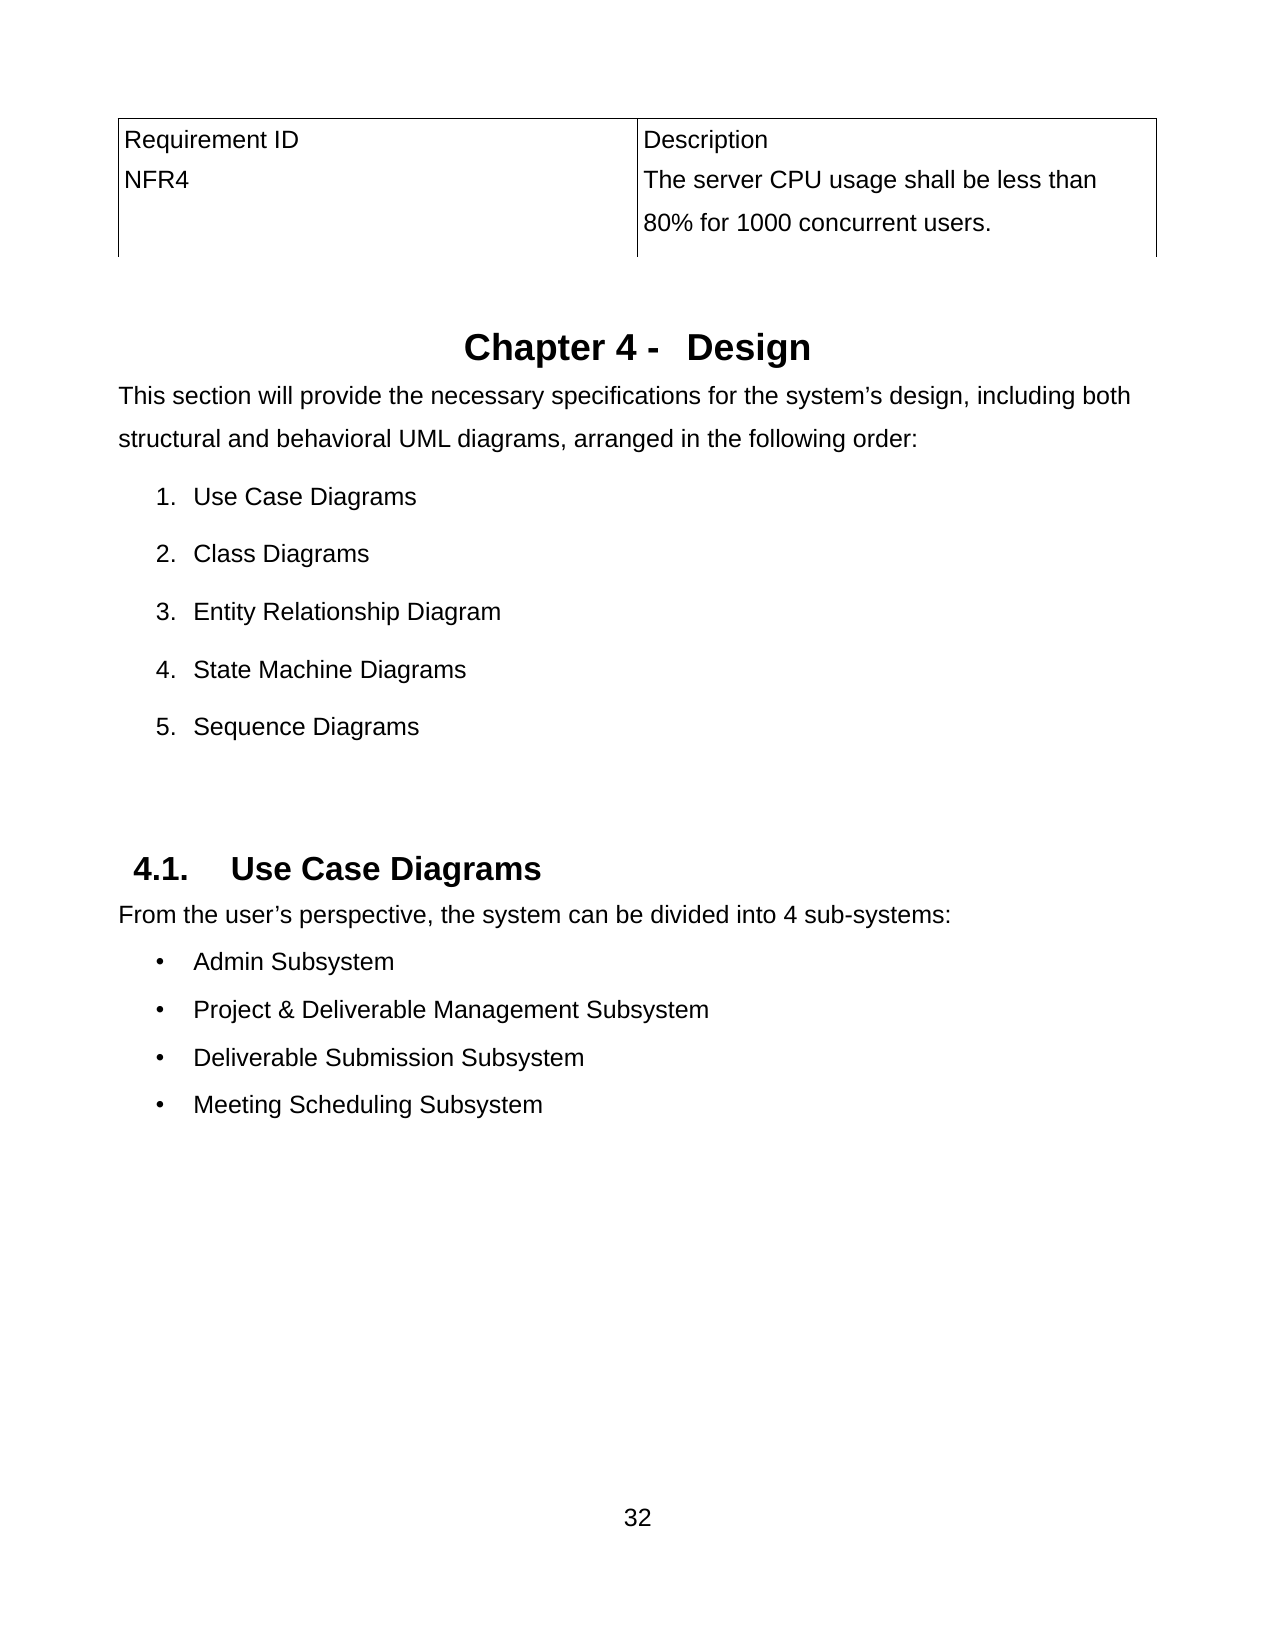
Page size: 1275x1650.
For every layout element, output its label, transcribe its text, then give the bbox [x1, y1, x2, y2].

subtitle Design [118, 325, 1157, 368]
list Entity Relationship Diagram [156, 597, 1157, 626]
list Meeting Scheduling Subsystem [156, 1090, 1157, 1119]
list Class Diagrams [156, 539, 1157, 568]
list Project & Deliverable Management Subsystem [156, 995, 1157, 1024]
table_header Requirement ID [119, 119, 637, 159]
list State Machine Diagrams [156, 655, 1157, 683]
text From the user’s perspective, the system can be divided into 4 sub-systems: [118, 899, 1157, 928]
subtitle Use Case Diagrams [133, 849, 1157, 887]
table_cell The server CPU usage shall be less than 80% for 1000 concurrent users. [638, 159, 1156, 257]
list Use Case Diagrams [156, 482, 1157, 510]
list Deliverable Submission Subsystem [156, 1043, 1157, 1071]
list Admin Subsystem [156, 947, 1157, 976]
table_cell NFR4 [119, 159, 637, 257]
table_header Description [638, 119, 1156, 159]
text This section will provide the necessary specifications for the system’s design, including both structural and behavioral UML diagrams, arranged in the following order: [118, 381, 1157, 453]
list Sequence Diagrams [156, 712, 1157, 741]
